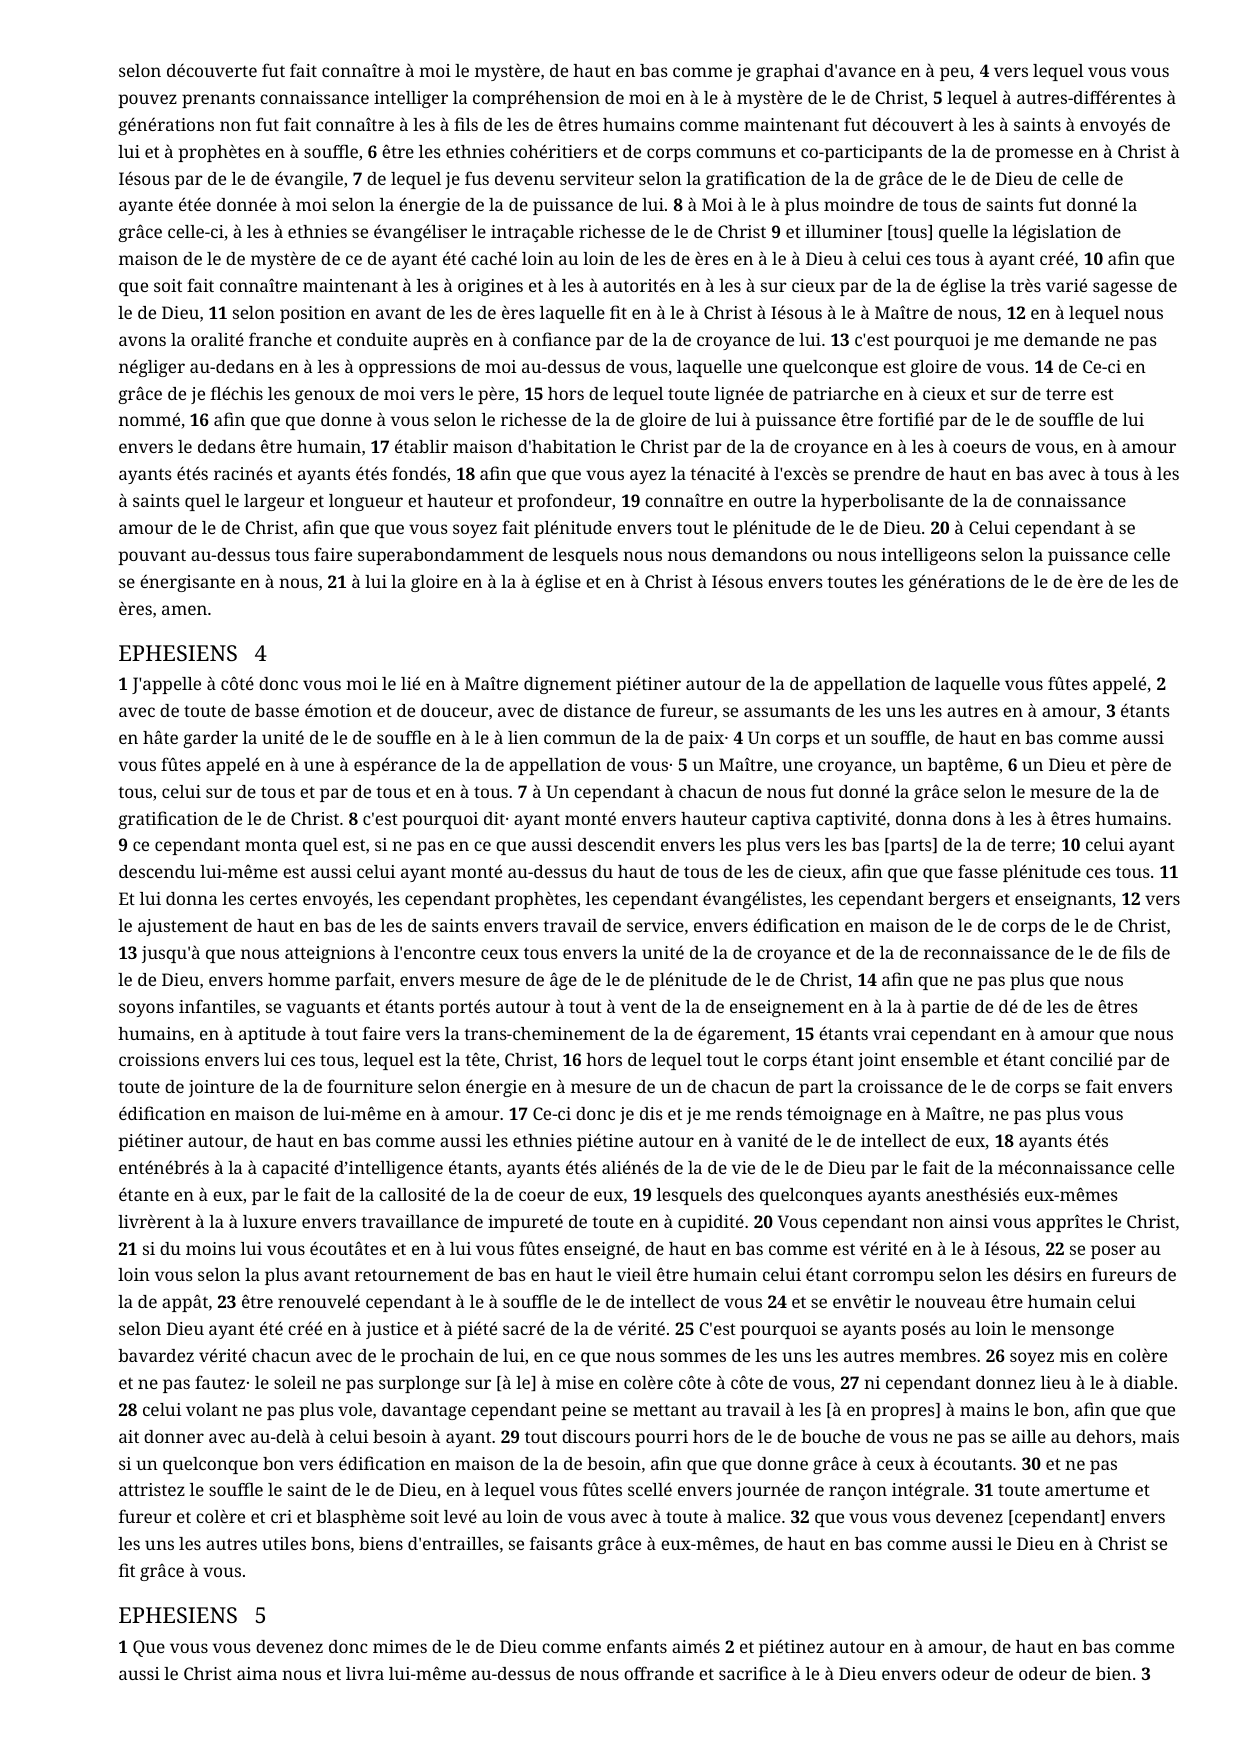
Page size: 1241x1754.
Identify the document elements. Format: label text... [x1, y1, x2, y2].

text 1 Que vous vous devenez donc mimes de le de Dieu comme enfants aimés 2 et piétinez autour en à amour, de haut en bas comme aussi le Christ aima nous et livra lui-même au-dessus de nous offrande et sacrifice à le à Dieu envers odeur de odeur de bien. 3 [118, 1635, 1181, 1685]
text 1 J'appelle à côté donc vous moi le lié en à Maître dignement piétiner autour de la de appellation de laquelle vous fûtes appelé, 2 avec de toute de basse émotion et de douceur, avec de distance de fureur, se assumants de les uns les autres en à amour, 3 étants en hâte garder la unité de le de souffle en à le à lien commun de la de paix· 4 Un corps et un souffle, de haut en bas comme aussi vous fûtes appelé en à une à espérance de la de appellation de vous· 5 un Maître, une croyance, un baptême, 6 un Dieu et père de tous, celui sur de tous et par de tous et en à tous. 7 à Un cependant à chacun de nous fut donné la grâce selon le mesure de la de gratification de le de Christ. 8 c'est pourquoi dit· ayant monté envers hauteur captiva captivité, donna dons à les à êtres humains. 9 ce cependant monta quel est, si ne pas en ce que aussi descendit envers les plus vers les bas [parts] de la de terre; 10 celui ayant descendu lui-même est aussi celui ayant monté au-dessus du haut de tous de les de cieux, afin que que fasse plénitude ces tous. 11 Et lui donna les certes envoyés, les cependant prophètes, les cependant évangélistes, les cependant bergers et enseignants, 12 vers le ajustement de haut en bas de les de saints envers travail de service, envers édification en maison de le de corps de le de Christ, 13 jusqu'à que nous atteignions à l'encontre ceux tous envers la unité de la de croyance et de la de reconnaissance de le de fils de le de Dieu, envers homme parfait, envers mesure de âge de le de plénitude de le de Christ, 14 afin que ne pas plus que nous soyons infantiles, se vaguants et étants portés autour à tout à vent de la de enseignement en à la à partie de dé de les de êtres humains, en à aptitude à tout faire vers la trans-cheminement de la de égarement, 15 étants vrai cependant en à amour que nous croissions envers lui ces tous, lequel est la tête, Christ, 16 hors de lequel tout le corps étant joint ensemble et étant concilié par de toute de jointure de la de fourniture selon énergie en à mesure de un de chacun de part la croissance de le de corps se fait envers édification en maison de lui-même en à amour. 17 Ce-ci donc je dis et je me rends témoignage en à Maître, ne pas plus vous piétiner autour, de haut en bas comme aussi les ethnies piétine autour en à vanité de le de intellect de eux, 18 ayants étés enténébrés à la à capacité d’intelligence étants, ayants étés aliénés de la de vie de le de Dieu par le fait de la méconnaissance celle étante en à eux, par le fait de la callosité de la de coeur de eux, 19 lesquels des quelconques ayants anesthésiés eux-mêmes livrèrent à la à luxure envers travaillance de impureté de toute en à cupidité. 20 Vous cependant non ainsi vous apprîtes le Christ, 21 si du moins lui vous écoutâtes et en à lui vous fûtes enseigné, de haut en bas comme est vérité en à le à Iésous, 22 se poser au loin vous selon la plus avant retournement de bas en haut le vieil être humain celui étant corrompu selon les désirs en fureurs de la de appât, 23 être renouvelé cependant à le à souffle de le de intellect de vous 24 et se envêtir le nouveau être humain celui selon Dieu ayant été créé en à justice et à piété sacré de la de vérité. 25 C'est pourquoi se ayants posés au loin le mensonge bavardez vérité chacun avec de le prochain de lui, en ce que nous sommes de les uns les autres membres. 26 soyez mis en colère et ne pas fautez· le soleil ne pas surplonge sur [à le] à mise en colère côte à côte de vous, 27 ni cependant donnez lieu à le à diable. 28 celui volant ne pas plus vole, davantage cependant peine se mettant au travail à les [à en propres] à mains le bon, afin que que ait donner avec au-delà à celui besoin à ayant. 29 tout discours pourri hors de le de bouche de vous ne pas se aille au dehors, mais si un quelconque bon vers édification en maison de la de besoin, afin que que donne grâce à ceux à écoutants. 30 et ne pas attristez le souffle le saint de le de Dieu, en à lequel vous fûtes scellé envers journée de rançon intégrale. 31 toute amertume et fureur et colère et cri et blasphème soit levé au loin de vous avec à toute à malice. 32 que vous vous devenez [cependant] envers les uns les autres utiles bons, biens d'entrailles, se faisants grâce à eux-mêmes, de haut en bas comme aussi le Dieu en à Christ se fit grâce à vous. [118, 672, 1181, 1582]
text EPHESIENS 4 [118, 638, 1181, 668]
text selon découverte fut fait connaître à moi le mystère, de haut en bas comme je graphai d'avance en à peu, 4 vers lequel vous vous pouvez prenants connaissance intelliger la compréhension de moi en à le à mystère de le de Christ, 5 lequel à autres-différentes à générations non fut fait connaître à les à fils de les de êtres humains comme maintenant fut découvert à les à saints à envoyés de lui et à prophètes en à souffle, 6 être les ethnies cohéritiers et de corps communs et co-participants de la de promesse en à Christ à Iésous par de le de évangile, 7 de lequel je fus devenu serviteur selon la gratification de la de grâce de le de Dieu de celle de ayante étée donnée à moi selon la énergie de la de puissance de lui. 8 à Moi à le à plus moindre de tous de saints fut donné la grâce celle-ci, à les à ethnies se évangéliser le intraçable richesse de le de Christ 9 et illuminer [tous] quelle la législation de maison de le de mystère de ce de ayant été caché loin au loin de les de ères en à le à Dieu à celui ces tous à ayant créé, 10 afin que que soit fait connaître maintenant à les à origines et à les à autorités en à les à sur cieux par de la de église la très varié sagesse de le de Dieu, 11 selon position en avant de les de ères laquelle fit en à le à Christ à Iésous à le à Maître de nous, 12 en à lequel nous avons la oralité franche et conduite auprès en à confiance par de la de croyance de lui. 13 c'est pourquoi je me demande ne pas négliger au-dedans en à les à oppressions de moi au-dessus de vous, laquelle une quelconque est gloire de vous. 14 de Ce-ci en grâce de je fléchis les genoux de moi vers le père, 15 hors de lequel toute lignée de patriarche en à cieux et sur de terre est nommé, 16 afin que que donne à vous selon le richesse de la de gloire de lui à puissance être fortifié par de le de souffle de lui envers le dedans être humain, 17 établir maison d'habitation le Christ par de la de croyance en à les à coeurs de vous, en à amour ayants étés racinés et ayants étés fondés, 18 afin que que vous ayez la ténacité à l'excès se prendre de haut en bas avec à tous à les à saints quel le largeur et longueur et hauteur et profondeur, 19 connaître en outre la hyperbolisante de la de connaissance amour de le de Christ, afin que que vous soyez fait plénitude envers tout le plénitude de le de Dieu. 20 à Celui cependant à se pouvant au-dessus tous faire superabondamment de lesquels nous nous demandons ou nous intelligeons selon la puissance celle se énergisante en à nous, 21 à lui la gloire en à la à église et en à Christ à Iésous envers toutes les générations de le de ère de les de ères, amen. [118, 59, 1181, 620]
text EPHESIENS 5 [118, 1601, 1181, 1630]
